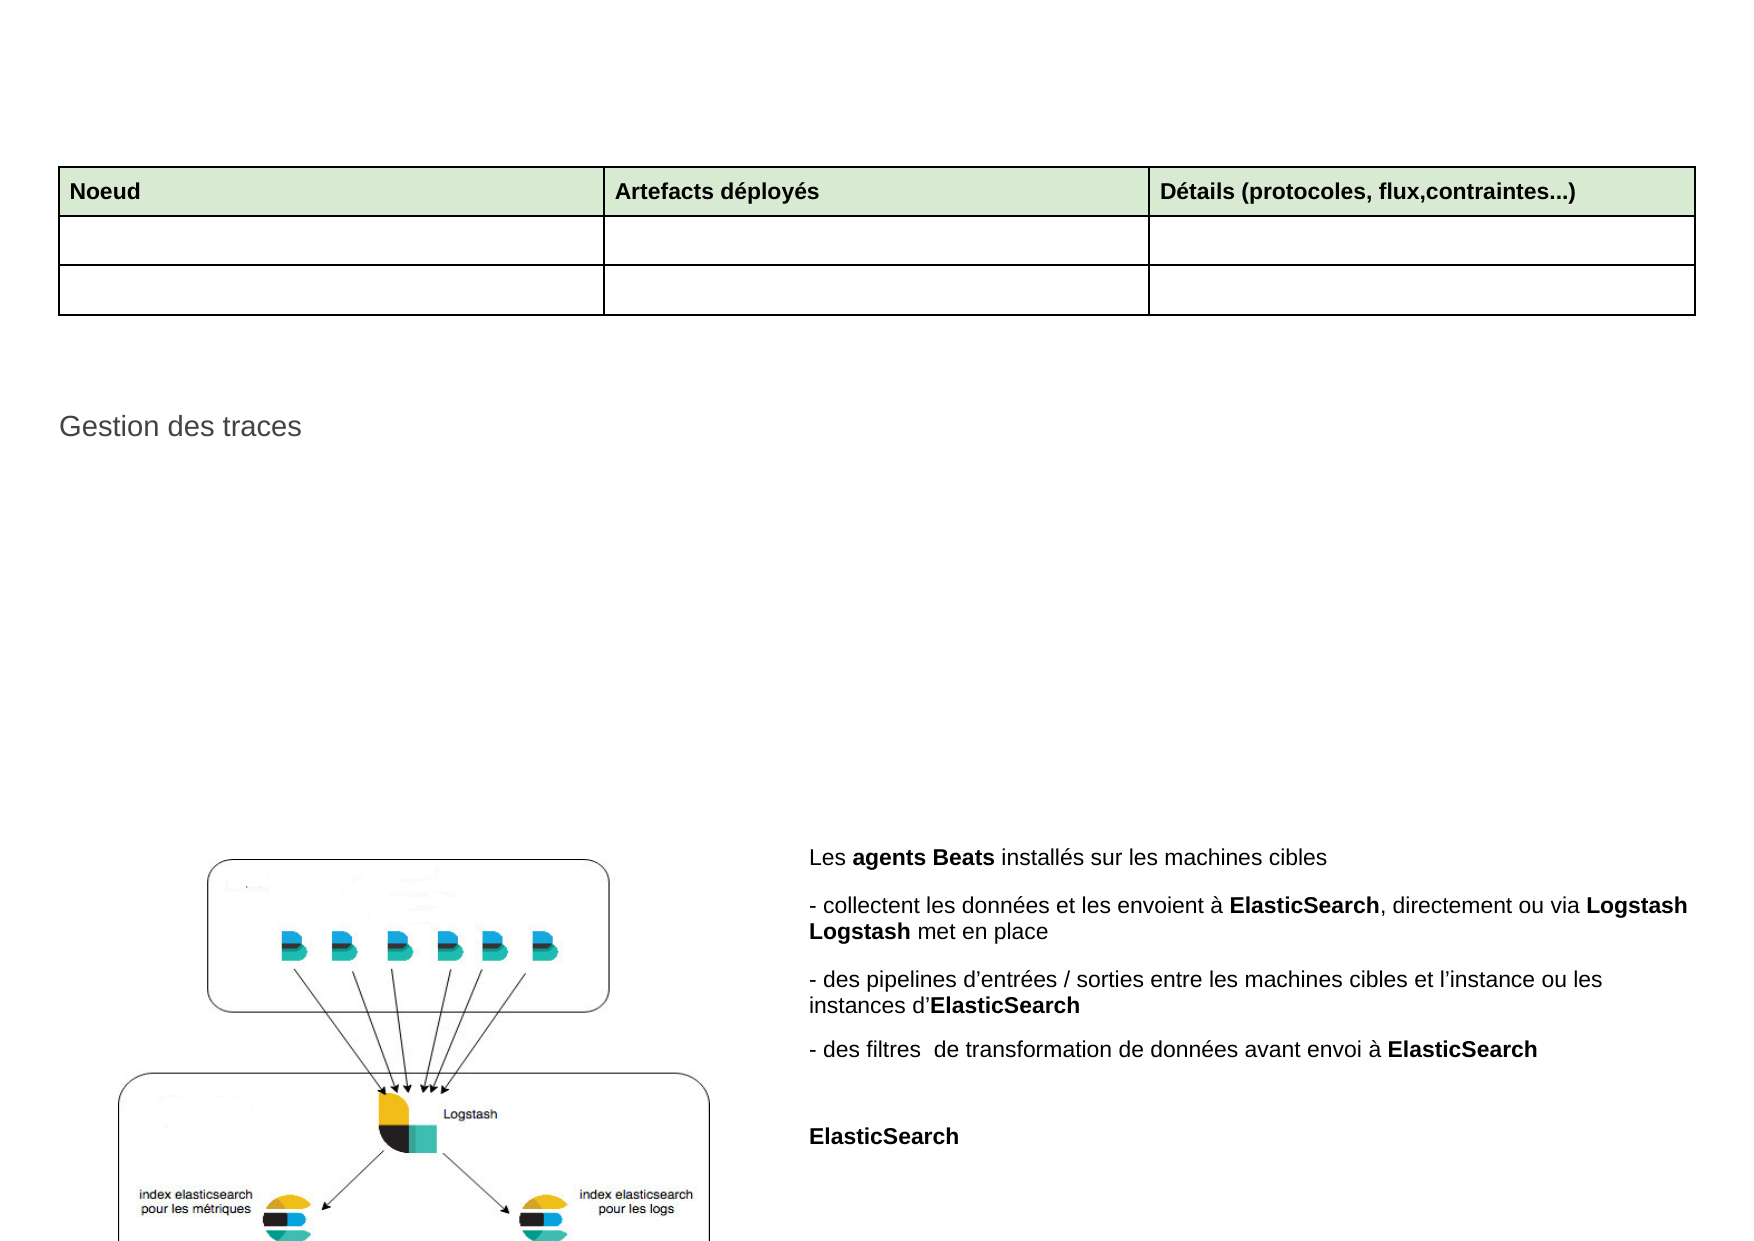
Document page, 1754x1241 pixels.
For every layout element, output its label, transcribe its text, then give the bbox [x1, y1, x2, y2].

text [59, 918, 118, 944]
subtitle Gestion des traces [59, 409, 1695, 443]
table_header Détails (protocoles, flux,contraintes...) [1150, 168, 1694, 215]
text [59, 1123, 118, 1149]
text - des filtres de transformation de données avant envoi à ElasticSearch [710, 1036, 1695, 1063]
table_cell [1150, 217, 1694, 264]
table_header Noeud [60, 168, 603, 215]
text [59, 1036, 118, 1063]
text Logstash met en place [710, 918, 1695, 944]
text Les agents Beats installés sur les machines cibles [59, 844, 1695, 870]
text - des pipelines d’entrées / sorties entre les machines cibles et l’instance ou les instances d’ElasticSearch [710, 966, 1695, 1019]
table_header Artefacts déployés [605, 168, 1148, 215]
table_cell [1150, 266, 1694, 313]
picture [118, 859, 710, 1241]
text ElasticSearch [710, 1123, 1695, 1149]
table_cell [605, 266, 1148, 313]
text [59, 966, 118, 1019]
table_cell [60, 217, 603, 264]
table_cell [605, 217, 1148, 264]
table_cell [60, 266, 603, 313]
text - collectent les données et les envoient à ElasticSearch, directement ou via Logstash [710, 892, 1695, 918]
